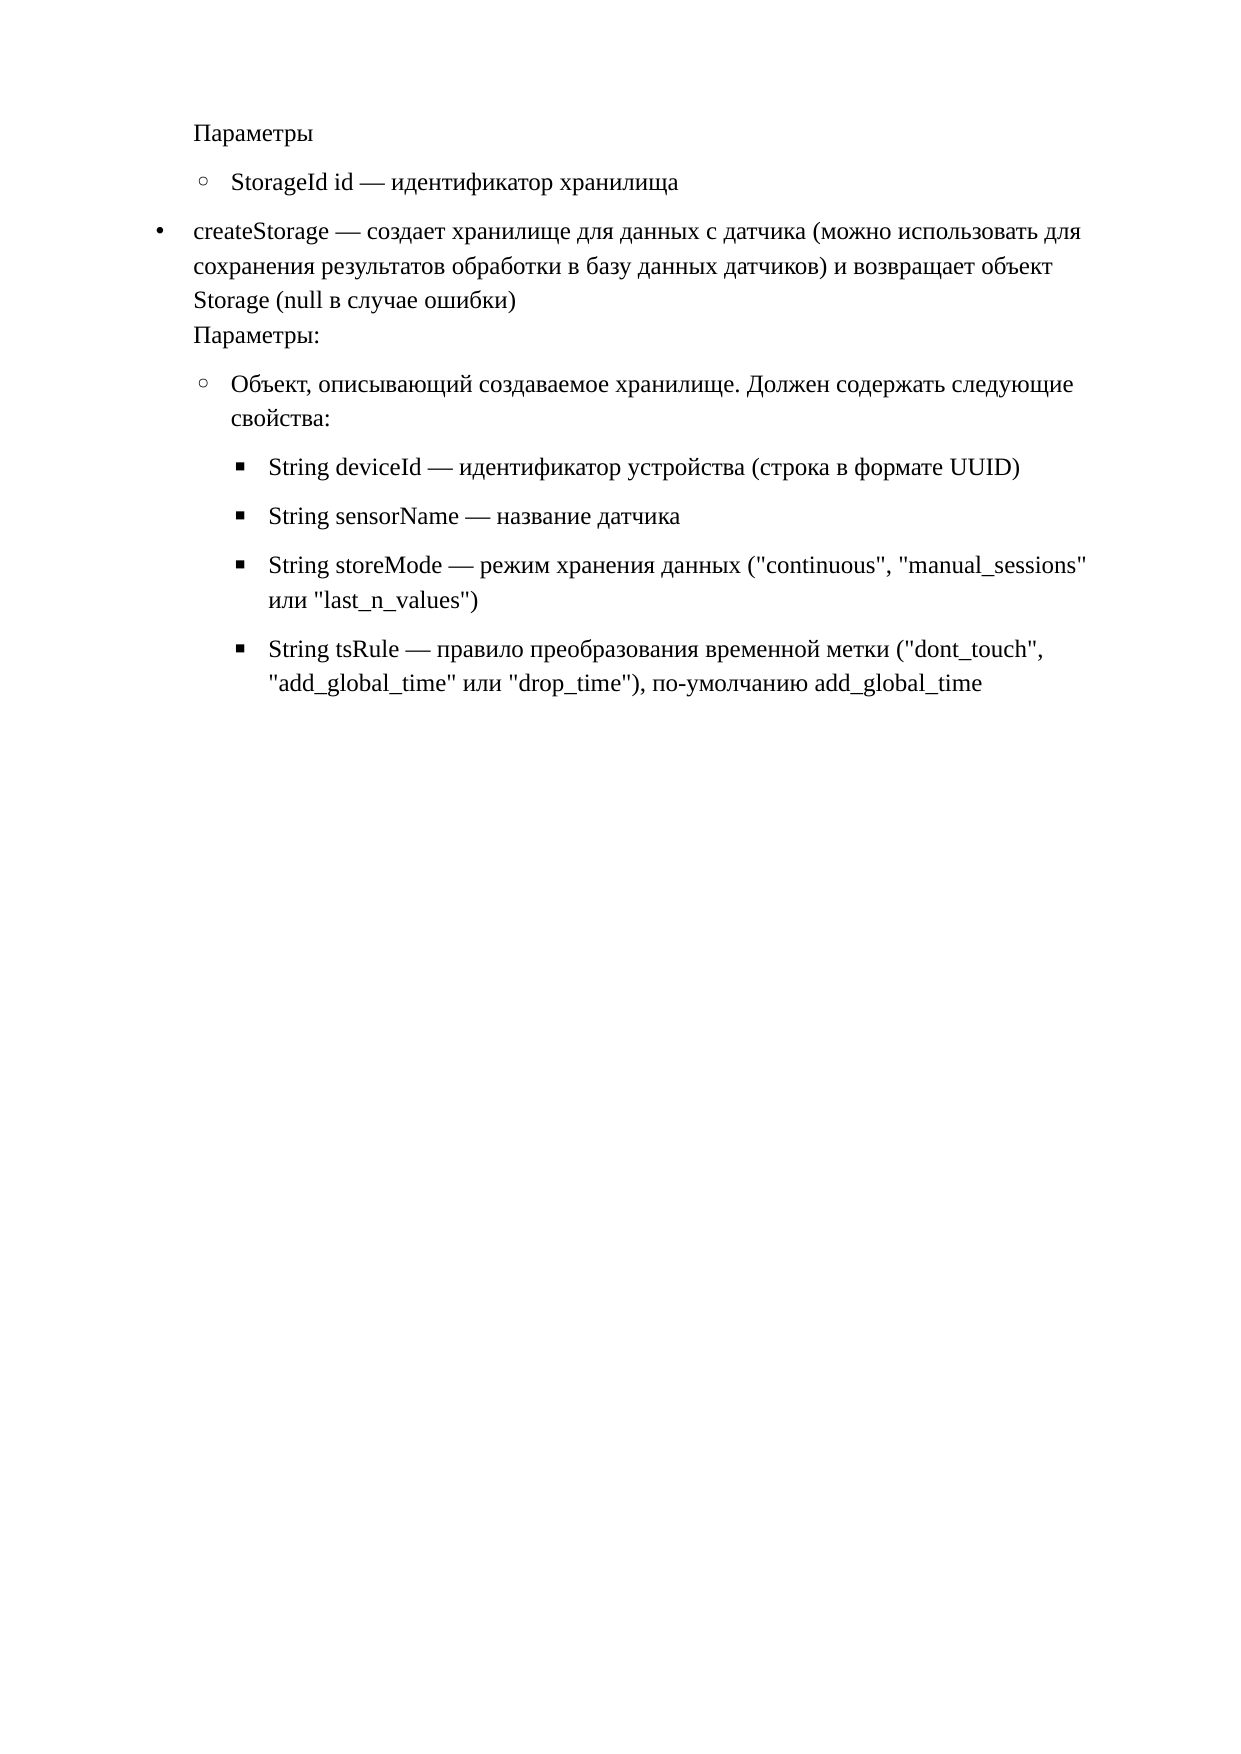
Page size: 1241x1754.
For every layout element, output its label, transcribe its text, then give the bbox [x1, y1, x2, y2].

list String storeMode — режим хранения данных ("continuous", "manual_sessions" или "last_n_values") [231, 550, 1122, 614]
list Параметры [156, 118, 1122, 147]
list StorageId id — идентификатор хранилища [193, 167, 1122, 196]
list Объект, описывающий создаваемое хранилище. Должен содержать следующие свойства: [193, 369, 1122, 432]
list String deviceId — идентификатор устройства (строка в формате UUID) [231, 452, 1122, 481]
list String tsRule — правило преобразования временной метки ("dont_touch", "add_global_time" или "drop_time"), по-умолчанию add_global_time [231, 634, 1122, 697]
list createStorage — создает хранилище для данных с датчика (можно использовать для сохранения результатов обработки в базу данных датчиков) и возвращает объект Storage (null в случае ошибки) Параметры: [156, 216, 1122, 348]
list String sensorName — название датчика [231, 501, 1122, 530]
